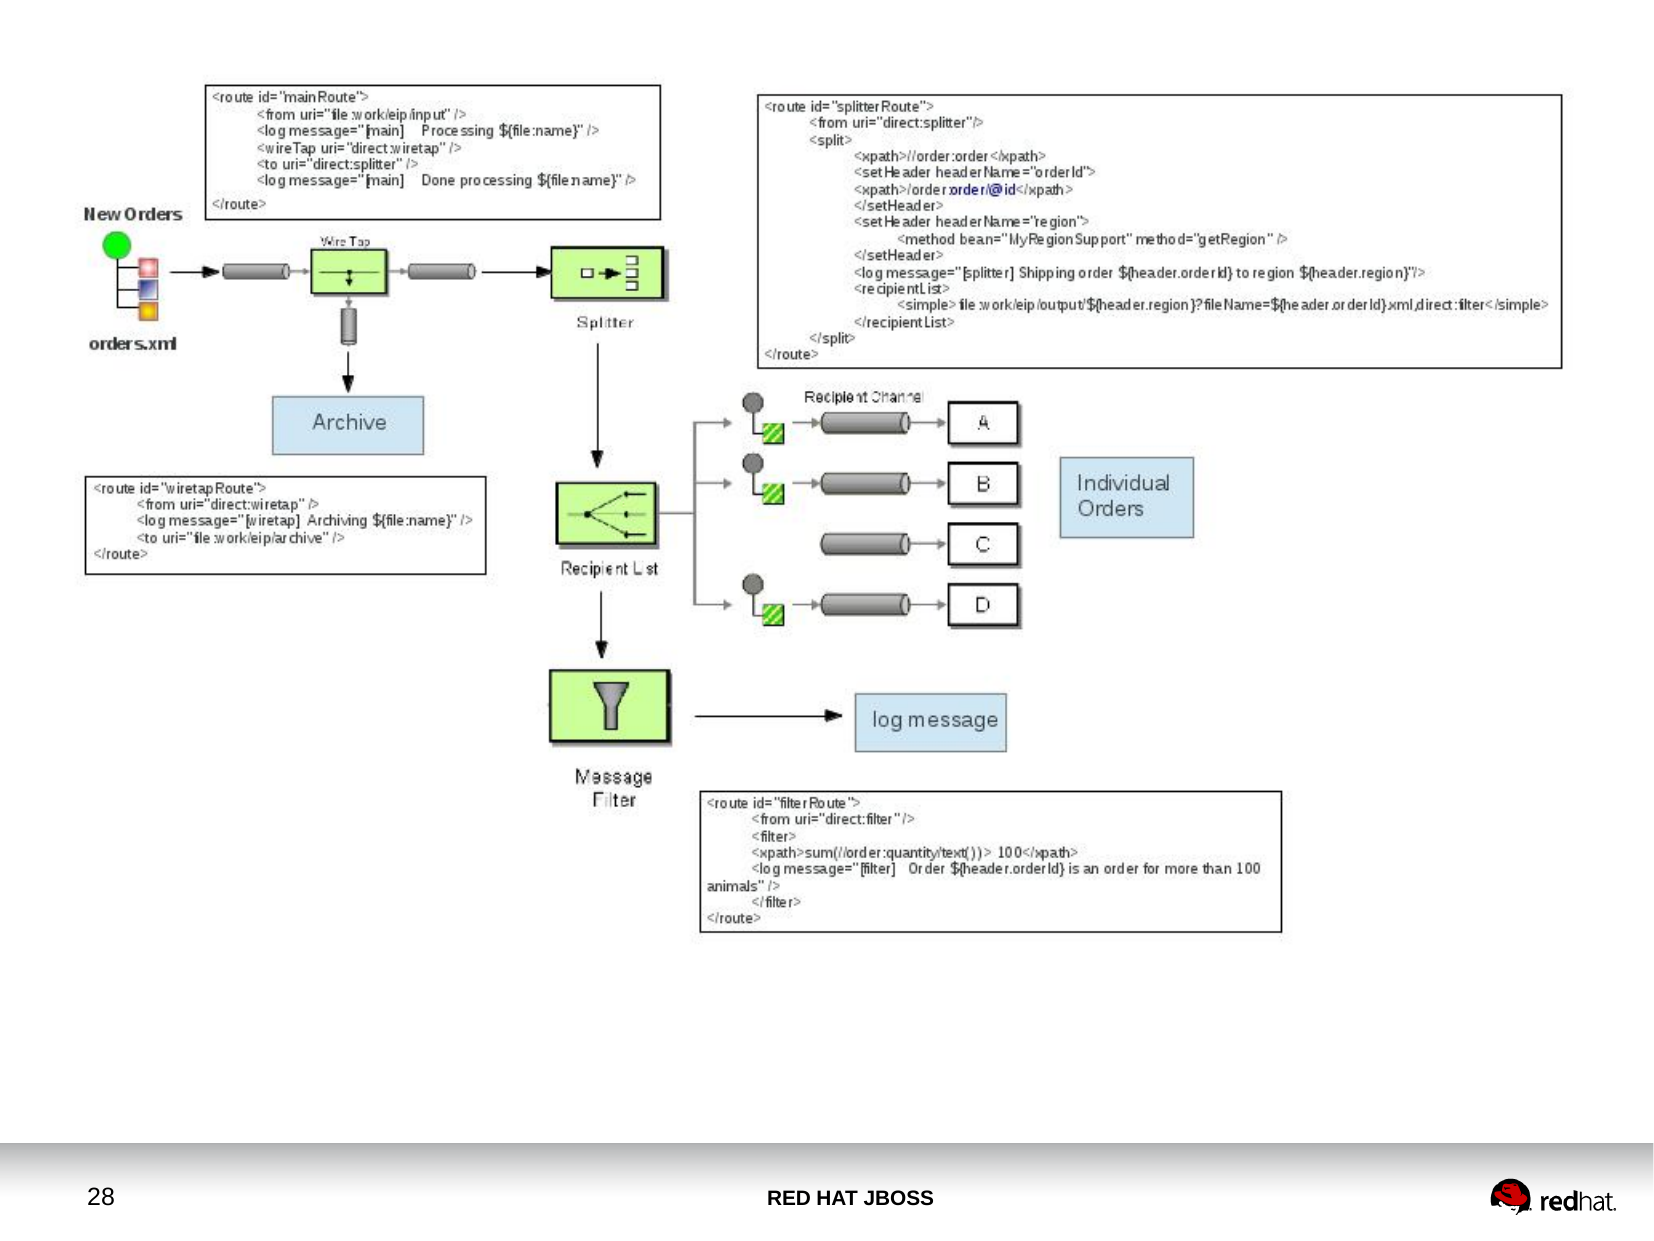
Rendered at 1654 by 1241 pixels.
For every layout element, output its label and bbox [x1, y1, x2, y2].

picture [37, 37, 1638, 1013]
picture [0, 1143, 1654, 1241]
